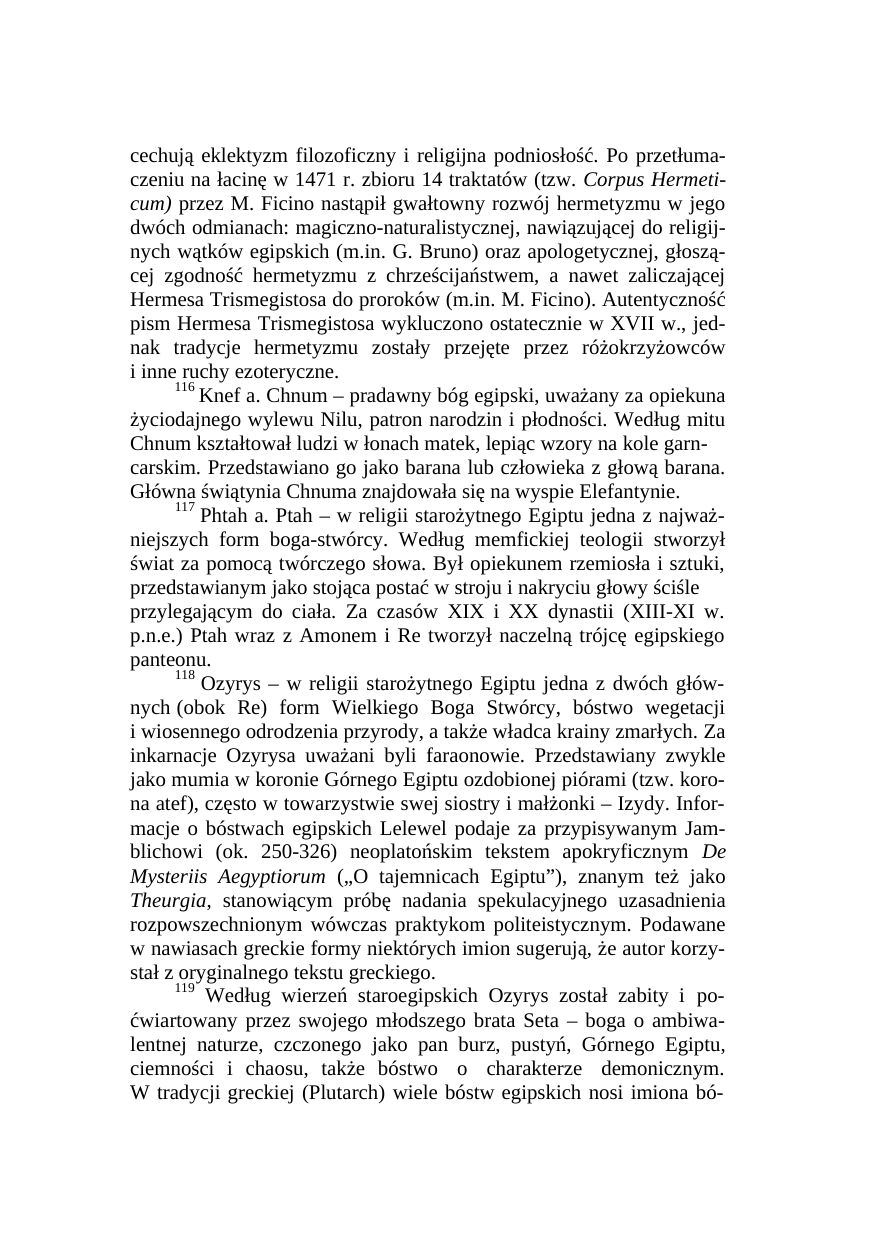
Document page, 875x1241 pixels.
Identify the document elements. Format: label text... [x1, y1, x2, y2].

text przylegającym do ciała. Za czasów XIX i XX dynastii (XIII-XI w. p.n.e.) Ptah wraz z Amonem i Re tworzył naczelną trójcę egipskiego panteonu. [130, 599, 726, 671]
text carskim. Przedstawiano go jako barana lub człowieka z głową barana. Główna świątynia Chnuma znajdowała się na wyspie Elefantynie. [130, 455, 726, 503]
text cechują eklektyzm filozoficzny i religijna podniosłość. Po przetłuma- czeniu na łacinę w 1471 r. zbioru 14 traktatów (tzw. Corpus Hermeti- cum) przez M. Ficino nastąpił gwałtowny rozwój hermetyzmu w jego dwóch odmianach: magiczno-naturalistycznej, nawiązującej do religij- nych wątków egipskich (m.in. G. Bruno) oraz apologetycznej, głoszą- cej zgodność hermetyzmu z chrześcijaństwem, a nawet zaliczającej Hermesa Trismegistosa do proroków (m.in. M. Ficino). Autentyczność pism Hermesa Trismegistosa wykluczono ostatecznie w XVII w., jed- nak tradycje hermetyzmu zostały przejęte przez różokrzyżowców i inne ruchy ezoteryczne. [130, 142, 726, 383]
text 116 Knef a. Chnum – pradawny bóg egipski, uważany za opiekuna życiodajnego wylewu Nilu, patron narodzin i płodności. Według mitu Chnum kształtował ludzi w łonach matek, lepiąc wzory na kole garn- [130, 383, 726, 455]
text 118 Ozyrys – w religii starożytnego Egiptu jedna z dwóch głów- nych (obok Re) form Wielkiego Boga Stwórcy, bóstwo wegetacji i wiosennego odrodzenia przyrody, a także władca krainy zmarłych. Za [130, 671, 726, 743]
text ćwiartowany przez swojego młodszego brata Seta – boga o ambiwa- lentnej naturze, czczonego jako pan burz, pustyń, Górnego Egiptu, ciemności i chaosu, także bóstwo o charakterze demonicznym. W tradycji greckiej (Plutarch) wiele bóstw egipskich nosi imiona bó- [130, 1008, 726, 1104]
text 119 Według wierzeń staroegipskich Ozyrys został zabity i po- [130, 984, 868, 1008]
text inkarnacje Ozyrysa uważani byli faraonowie. Przedstawiany zwykle jako mumia w koronie Górnego Egiptu ozdobionej piórami (tzw. koro- na atef), często w towarzystwie swej siostry i małżonki – Izydy. Infor- macje o bóstwach egipskich Lelewel podaje za przypisywanym Jam- blichowi (ok. 250-326) neoplatońskim tekstem apokryficznym De Mysteriis Aegyptiorum („O tajemnicach Egiptu”), znanym też jako Theurgia, stanowiącym próbę nadania spekulacyjnego uzasadnienia rozpowszechnionym wówczas praktykom politeistycznym. Podawane w nawiasach greckie formy niektórych imion sugerują, że autor korzy- stał z oryginalnego tekstu greckiego. [130, 743, 726, 984]
text 117 Phtah a. Ptah – w religii starożytnego Egiptu jedna z najważ- niejszych form boga-stwórcy. Według memfickiej teologii stworzył świat za pomocą twórczego słowa. Był opiekunem rzemiosła i sztuki, przedstawianym jako stojąca postać w stroju i nakryciu głowy ściśle [130, 503, 726, 599]
